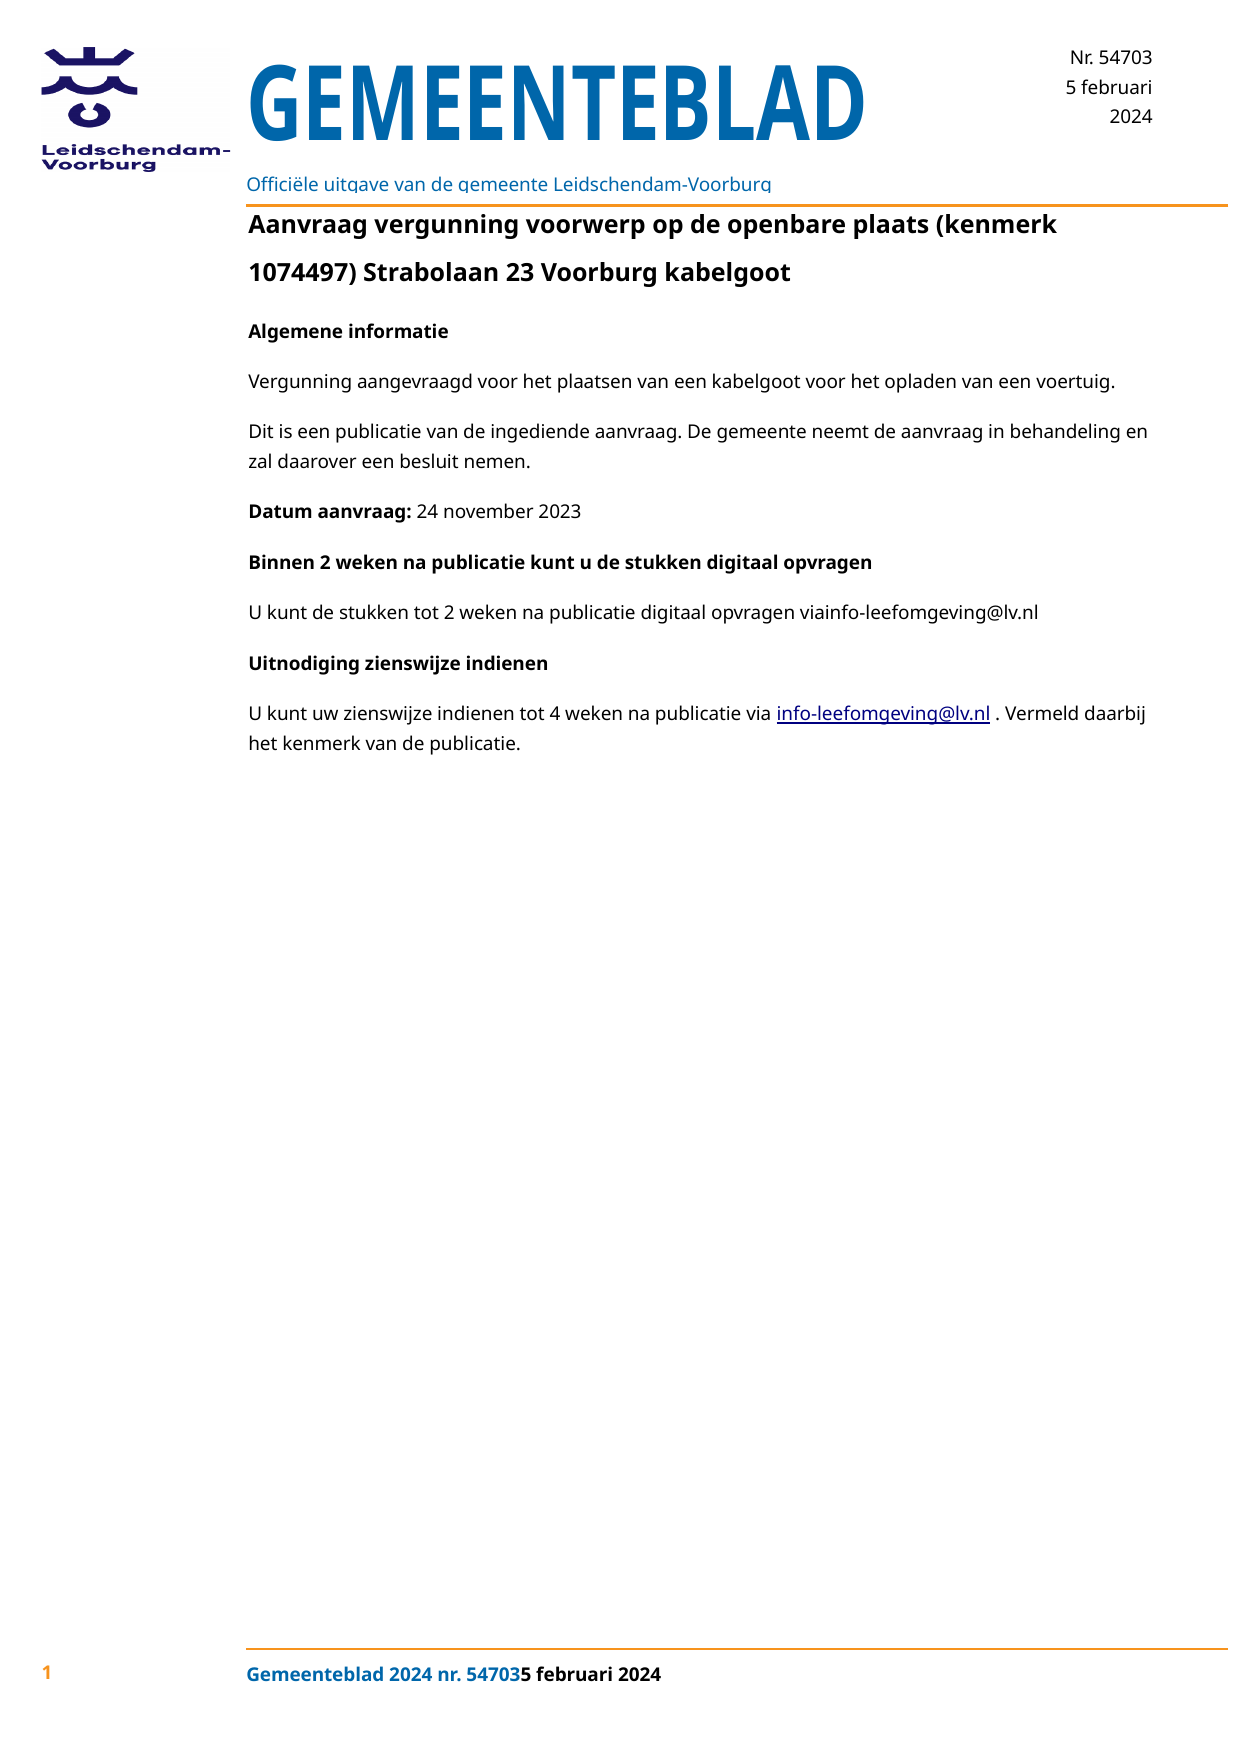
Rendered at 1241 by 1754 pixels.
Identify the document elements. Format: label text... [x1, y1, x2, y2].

text Dit is een publicatie van de ingediende aanvraag. De gemeente neemt de aanvraag in behandeling en zal daarover een besluit nemen. [248, 419, 1152, 474]
text Algemene informatie [248, 318, 1152, 344]
text Aanvraag vergunning voorwerp op de openbare plaats (kenmerk 1074497) Strabolaan 23 Voorburg kabelgoot [248, 207, 1152, 288]
text Vergunning aangevraagd voor het plaatsen van een kabelgoot voor het opladen van een voertuig. [248, 368, 1152, 394]
text U kunt uw zienswijze indienen tot 4 weken na publicatie via info-leefomgeving@lv.nl . Vermeld daarbij het kenmerk van de publicatie. [248, 700, 1152, 756]
text Uitnodiging zienswijze indienen [248, 650, 1152, 676]
text Binnen 2 weken na publicatie kunt u de stukken digitaal opvragen [248, 549, 1152, 575]
text U kunt de stukken tot 2 weken na publicatie digitaal opvragen viainfo-leefomgeving@lv.nl [248, 599, 1152, 625]
text Datum aanvraag: 24 november 2023 [248, 499, 1152, 524]
picture [41, 47, 231, 172]
